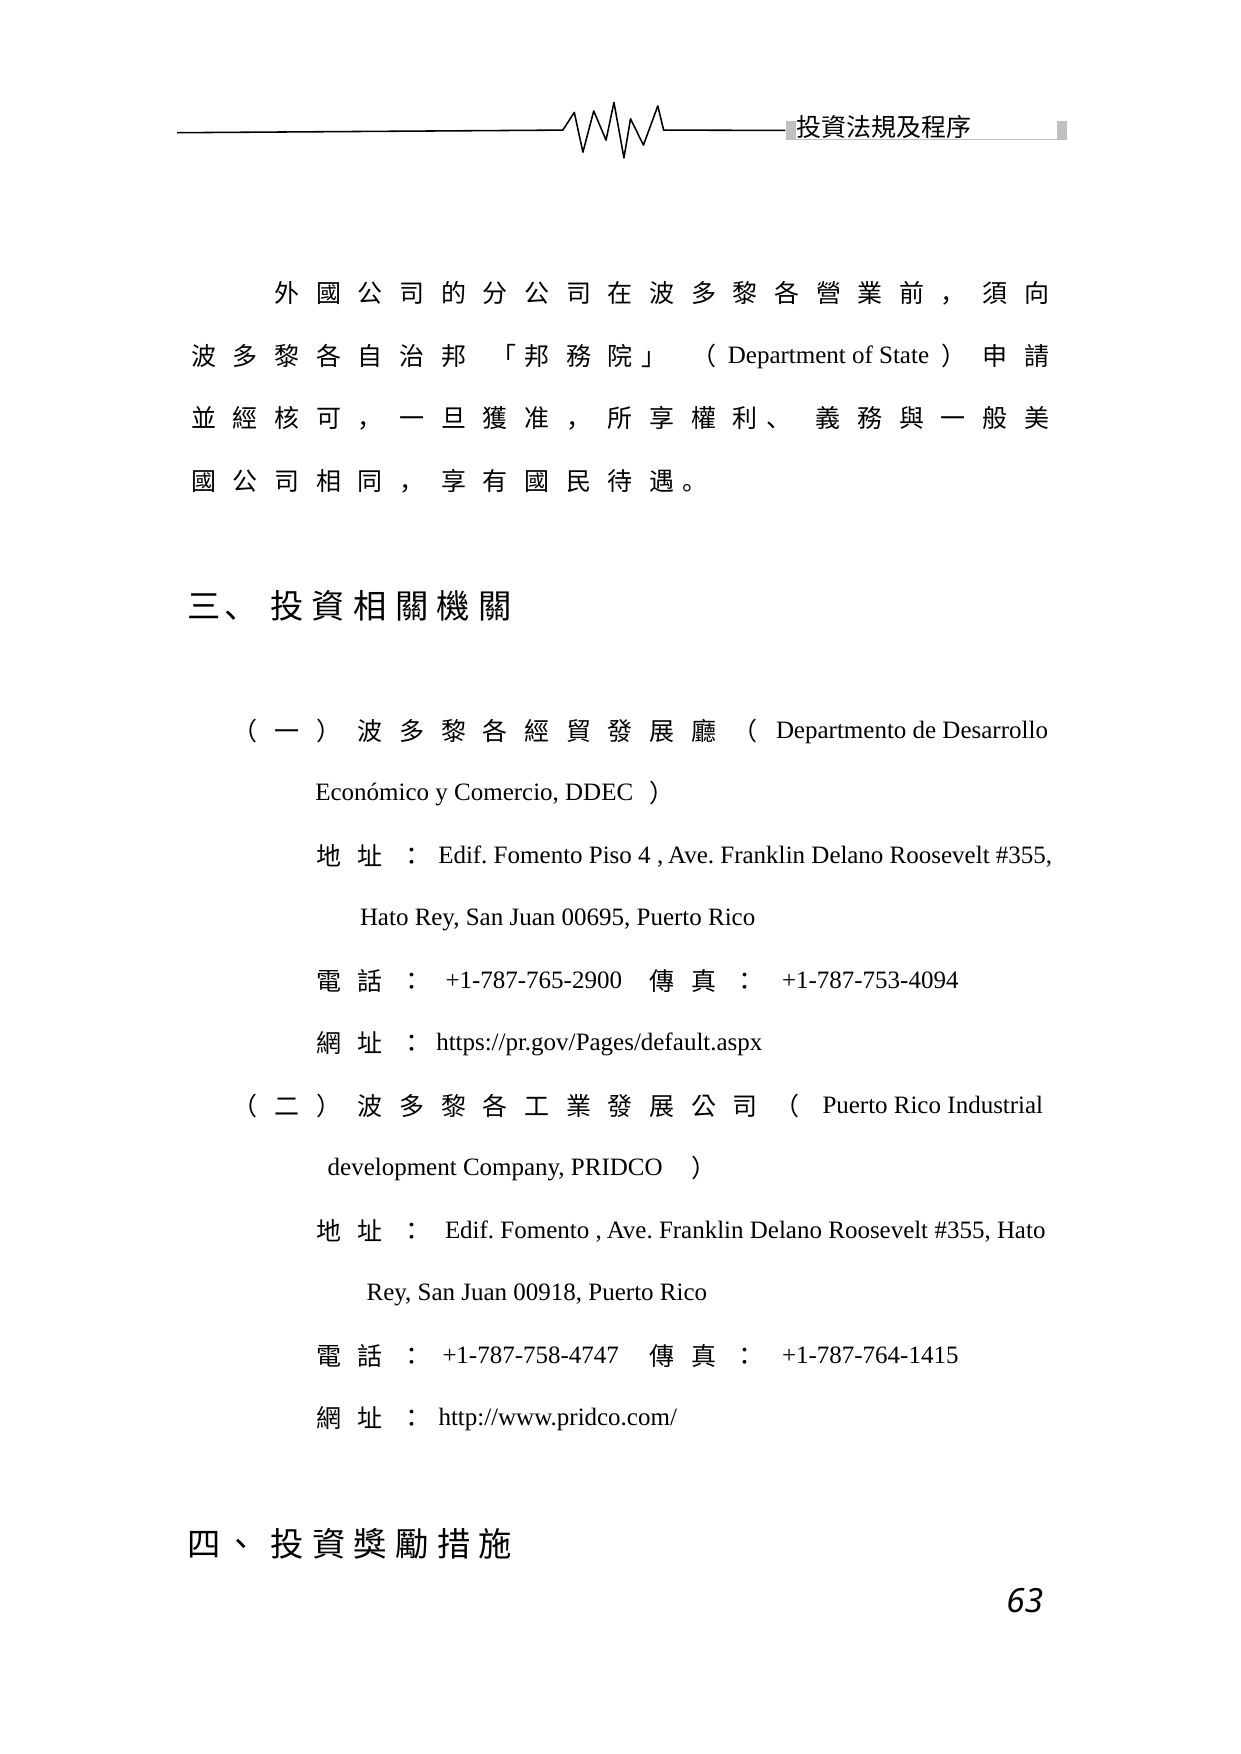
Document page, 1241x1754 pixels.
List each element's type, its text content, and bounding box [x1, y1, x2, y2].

text 地址：Edif. Fomento Piso 4 , Ave. Franklin Delano Roosevelt #355, Hato Rey, San Juan 00695, Puerto Rico [281, 813, 1058, 938]
text 地址：Edif. Fomento , Ave. Franklin Delano Roosevelt #355, Hato Rey, San Juan 00918, Puerto Rico [281, 1188, 1058, 1313]
text 網址：https://pr.gov/Pages/default.aspx [281, 1000, 1058, 1063]
text 網址：http://www.pridco.com/ [281, 1375, 1058, 1438]
text 四、投資獎勵措施 [183, 1500, 1058, 1563]
text （二）波多黎各工業發展公司（Puerto Rico Industrial development Company, PRIDCO） [207, 1063, 1058, 1188]
text 外國公司的分公司在波多黎各營業前，須向波多黎各自治邦「邦務院」（Department of State）申請並經核可，一旦獲准，所享權利、義務與一般美國公司相同，享有國民待遇。 [183, 250, 1058, 500]
text 三、投資相關機關 [183, 563, 1058, 625]
text 電話：+1-787-758-4747 傳真：+1-787-764-1415 [281, 1313, 1058, 1375]
text （一）波多黎各經貿發展廳（Departmento de Desarrollo Económico y Comercio, DDEC） [207, 688, 1058, 813]
text 電話：+1-787-765-2900 傳真：+1-787-753-4094 [281, 938, 1058, 1000]
